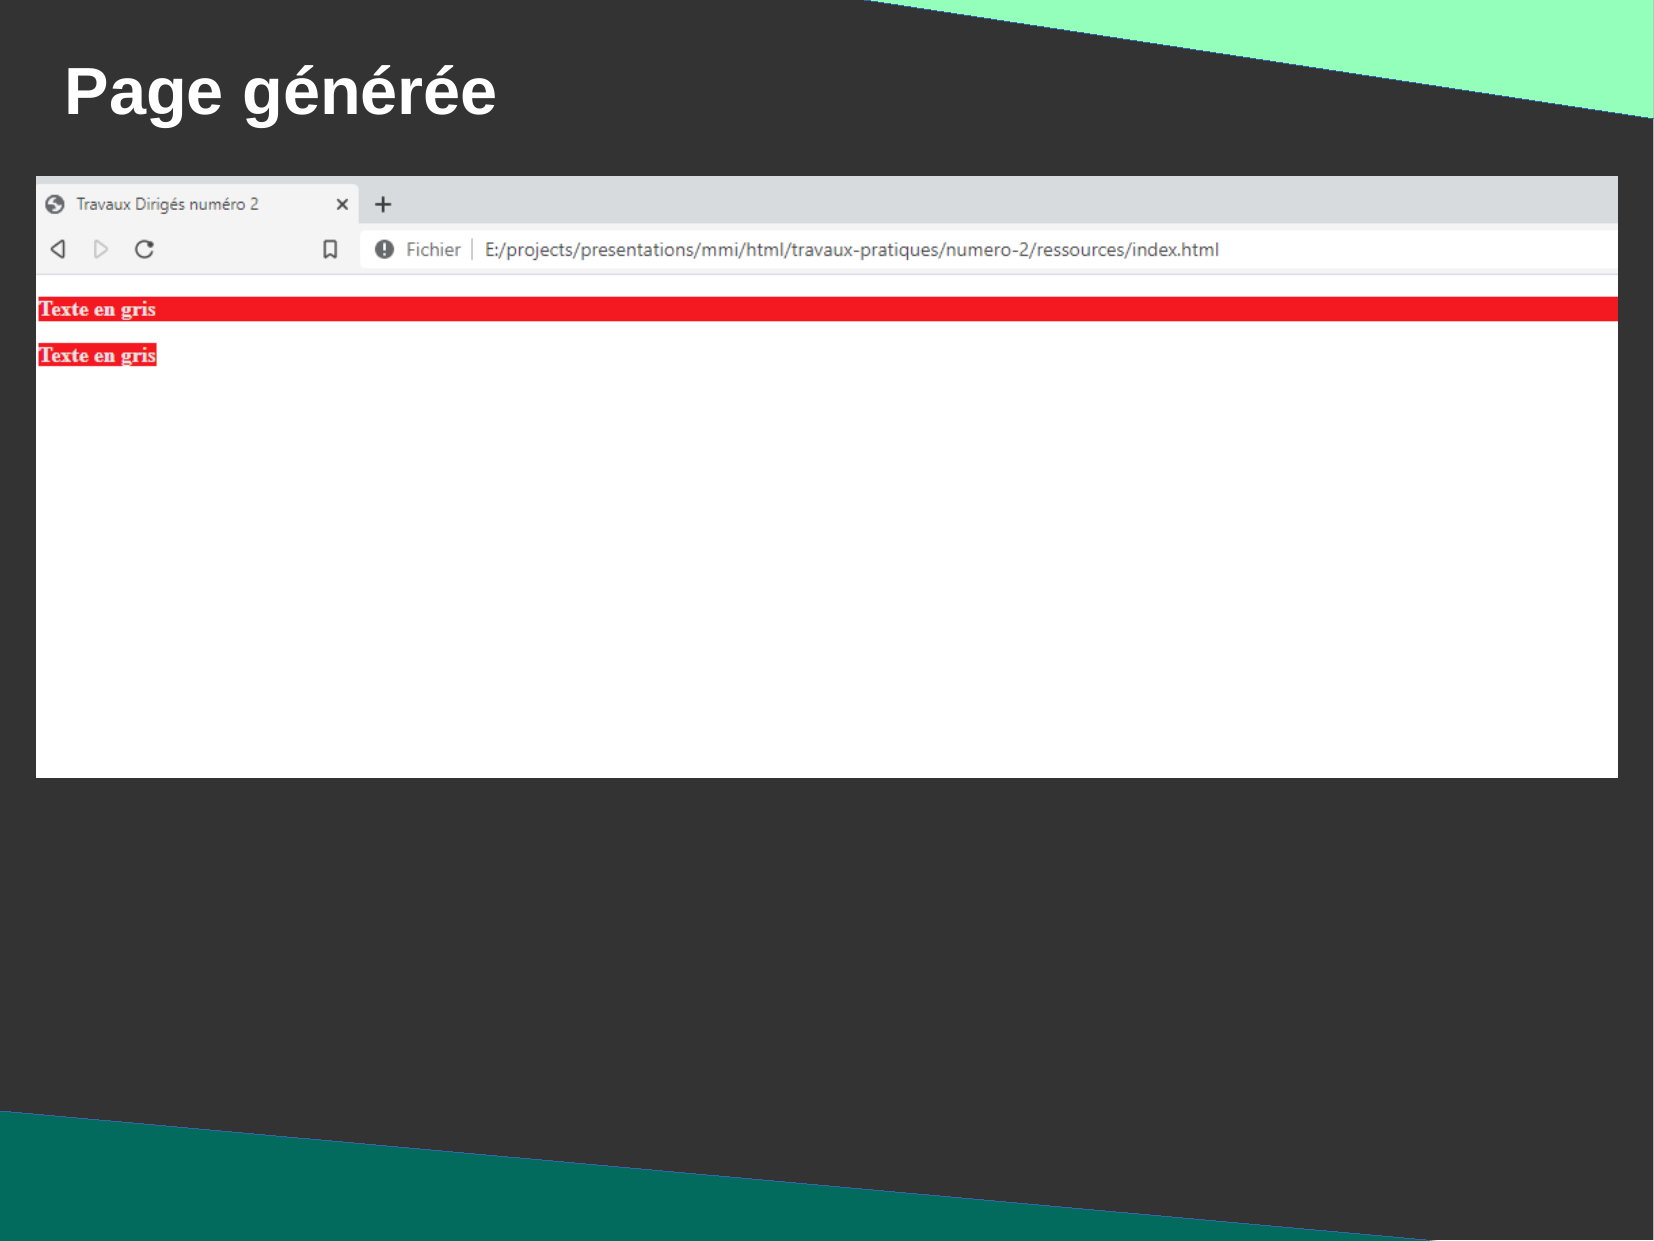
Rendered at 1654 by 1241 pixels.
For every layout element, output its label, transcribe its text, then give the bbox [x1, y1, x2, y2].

title Page générée [64, 54, 1553, 157]
picture [36, 176, 1618, 778]
text_box [864, 0, 1654, 119]
